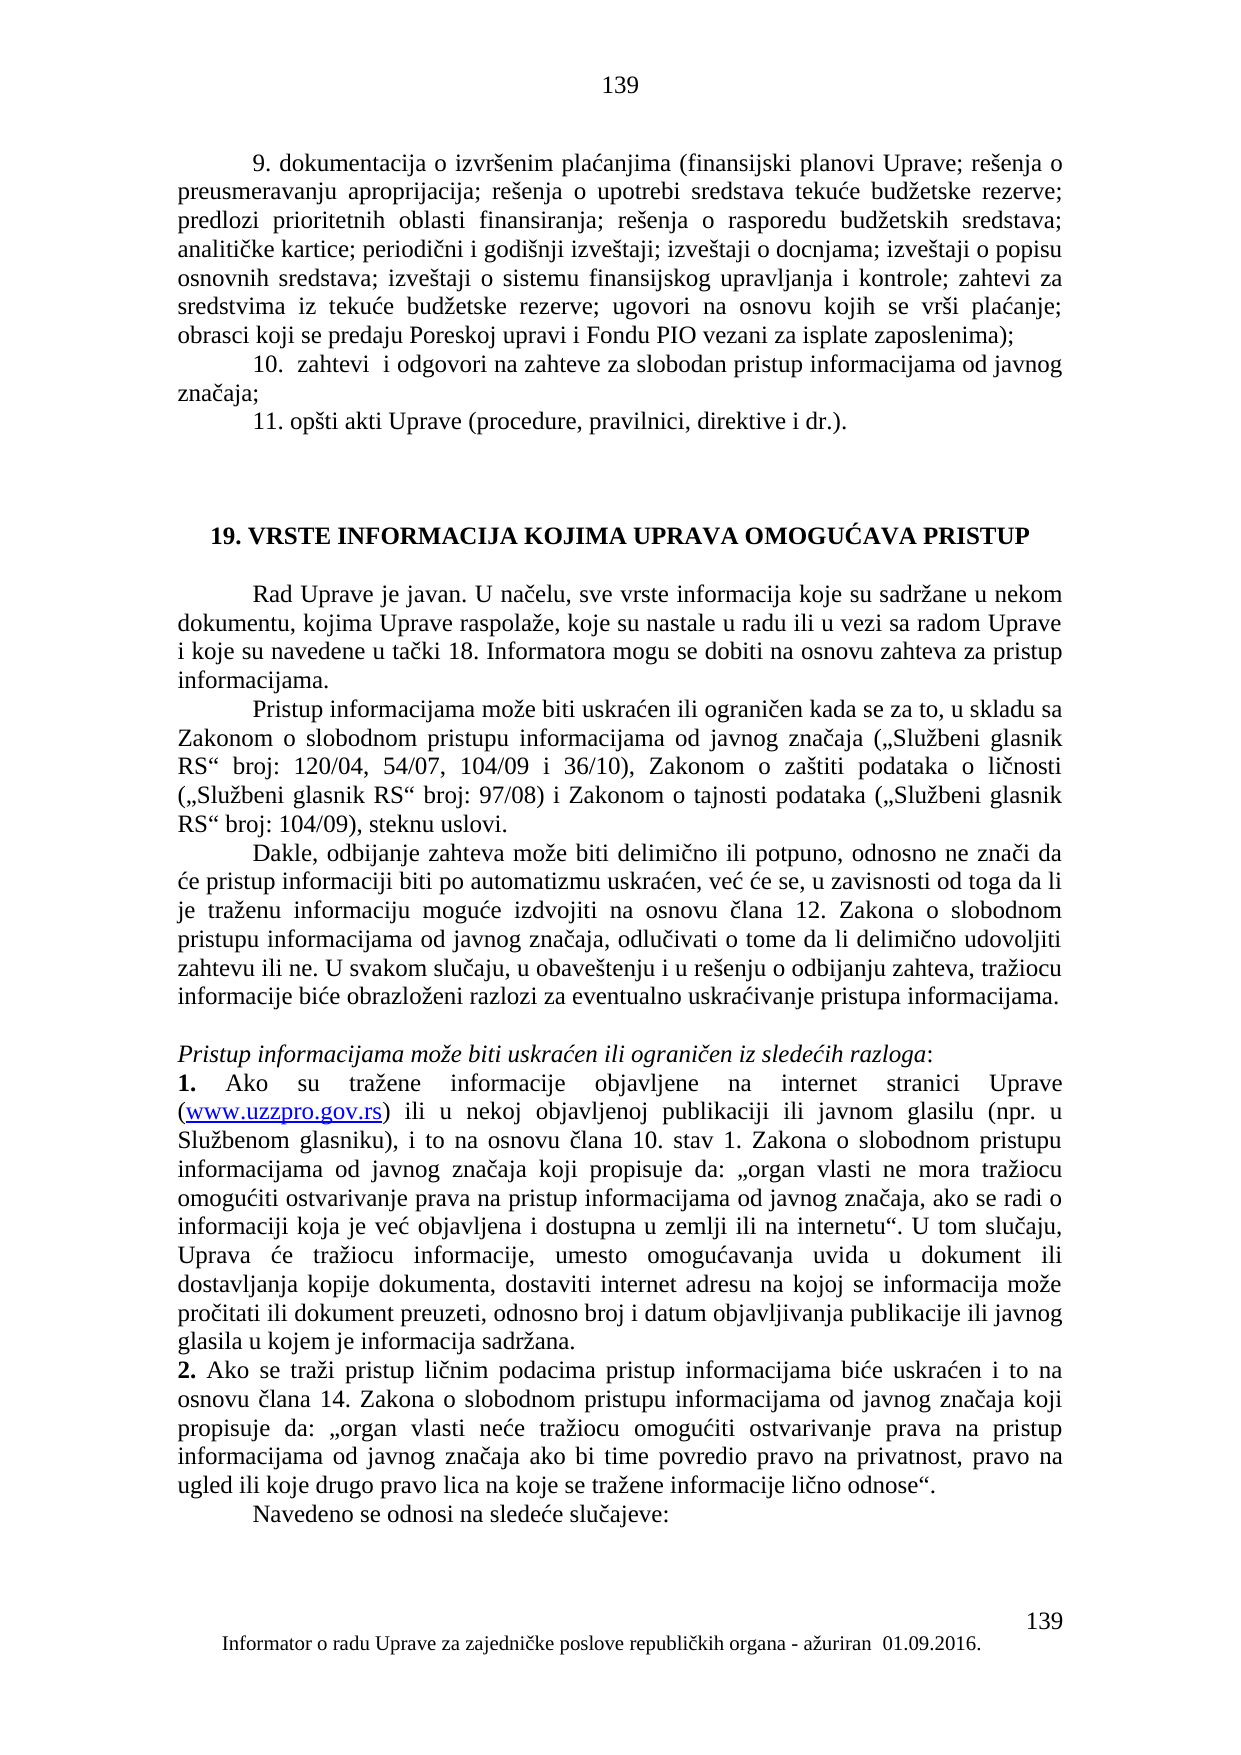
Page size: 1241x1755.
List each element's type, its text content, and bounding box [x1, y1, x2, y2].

text 1. Ako su tražene informacije objavlјene na internet stranici Uprave (www.uzzpro.gov.rs) ili u nekoj objavlјenoj publikaciji ili javnom glasilu (npr. u Službenom glasniku), i to na osnovu člana 10. stav 1. Zakona o slobodnom pristupu informacijama od javnog značaja koji propisuje da: „organ vlasti ne mora tražiocu omogućiti ostvarivanje prava na pristup informacijama od javnog značaja, ako se radi o informaciji koja je već objavlјena i dostupna u zemlјi ili na internetu“. U tom slučaju, Uprava će tražiocu informacije, umesto omogućavanja uvida u dokument ili dostavlјanja kopije dokumenta, dostaviti internet adresu na kojoj se informacija može pročitati ili dokument preuzeti, odnosno broj i datum objavlјivanja publikacije ili javnog glasila u kojem je informacija sadržana. [177, 1068, 1063, 1355]
text 11. opšti akti Uprave (procedure, pravilnici, direktive i dr.). [177, 406, 1063, 435]
text 10. zahtevi i odgovori na zahteve za slobodan pristup informacijama od javnog značaja; [177, 349, 1063, 406]
text Dakle, odbijanje zahteva može biti delimično ili potpuno, odnosno ne znači da će pristup informaciji biti po automatizmu uskraćen, već će se, u zavisnosti od toga da li je traženu informaciju moguće izdvojiti na osnovu člana 12. Zakona o slobodnom pristupu informacijama od javnog značaja, odlučivati o tome da li delimično udovolјiti zahtevu ili ne. U svakom slučaju, u obaveštenju i u rešenju o odbijanju zahteva, tražiocu informacije biće obrazloženi razlozi za eventualno uskraćivanje pristupa informacijama. [177, 838, 1063, 1010]
text 9. dokumentacija o izvršenim plaćanjima (finansijski planovi Uprave; rešenja o preusmeravanju aproprijacija; rešenja o upotrebi sredstava tekuće budžetske rezerve; predlozi prioritetnih oblasti finansiranja; rešenja o rasporedu budžetskih sredstava; analitičke kartice; periodični i godišnji izveštaji; izveštaji o docnjama; izveštaji o popisu osnovnih sredstava; izveštaji o sistemu finansijskog upravlјanja i kontrole; zahtevi za sredstvima iz tekuće budžetske rezerve; ugovori na osnovu kojih se vrši plaćanje; obrasci koji se predaju Poreskoj upravi i Fondu PIO vezani za isplate zaposlenima); [177, 148, 1063, 349]
text Navedeno se odnosi na sledeće slučajeve: [177, 1499, 1063, 1528]
text Rad Uprave je javan. U načelu, sve vrste informacija koje su sadržane u nekom dokumentu, kojima Uprave raspolaže, koje su nastale u radu ili u vezi sa radom Uprave i koje su navedene u tački 18. Informatora mogu se dobiti na osnovu zahteva za pristup informacijama. [177, 579, 1063, 694]
text 19. VRSTE INFORMACIJA KOJIMA UPRAVA OMOGUĆAVA PRISTUP [177, 521, 1063, 550]
text Pristup informacijama može biti uskraćen ili ograničen iz sledećih razloga: [177, 1039, 1063, 1068]
text Pristup informacijama može biti uskraćen ili ograničen kada se za to, u skladu sa Zakonom o slobodnom pristupu informacijama od javnog značaja („Službeni glasnik RS“ broj: 120/04, 54/07, 104/09 i 36/10), Zakonom o zaštiti podataka o ličnosti („Službeni glasnik RS“ broj: 97/08) i Zakonom o tajnosti podataka („Službeni glasnik RS“ broj: 104/09), steknu uslovi. [177, 694, 1063, 838]
text 2. Ako se traži pristup ličnim podacima pristup informacijama biće uskraćen i to na osnovu člana 14. Zakona o slobodnom pristupu informacijama od javnog značaja koji propisuje da: „organ vlasti neće tražiocu omogućiti ostvarivanje prava na pristup informacijama od javnog značaja ako bi time povredio pravo na privatnost, pravo na ugled ili koje drugo pravo lica na koje se tražene informacije lično odnose“. [177, 1355, 1063, 1499]
